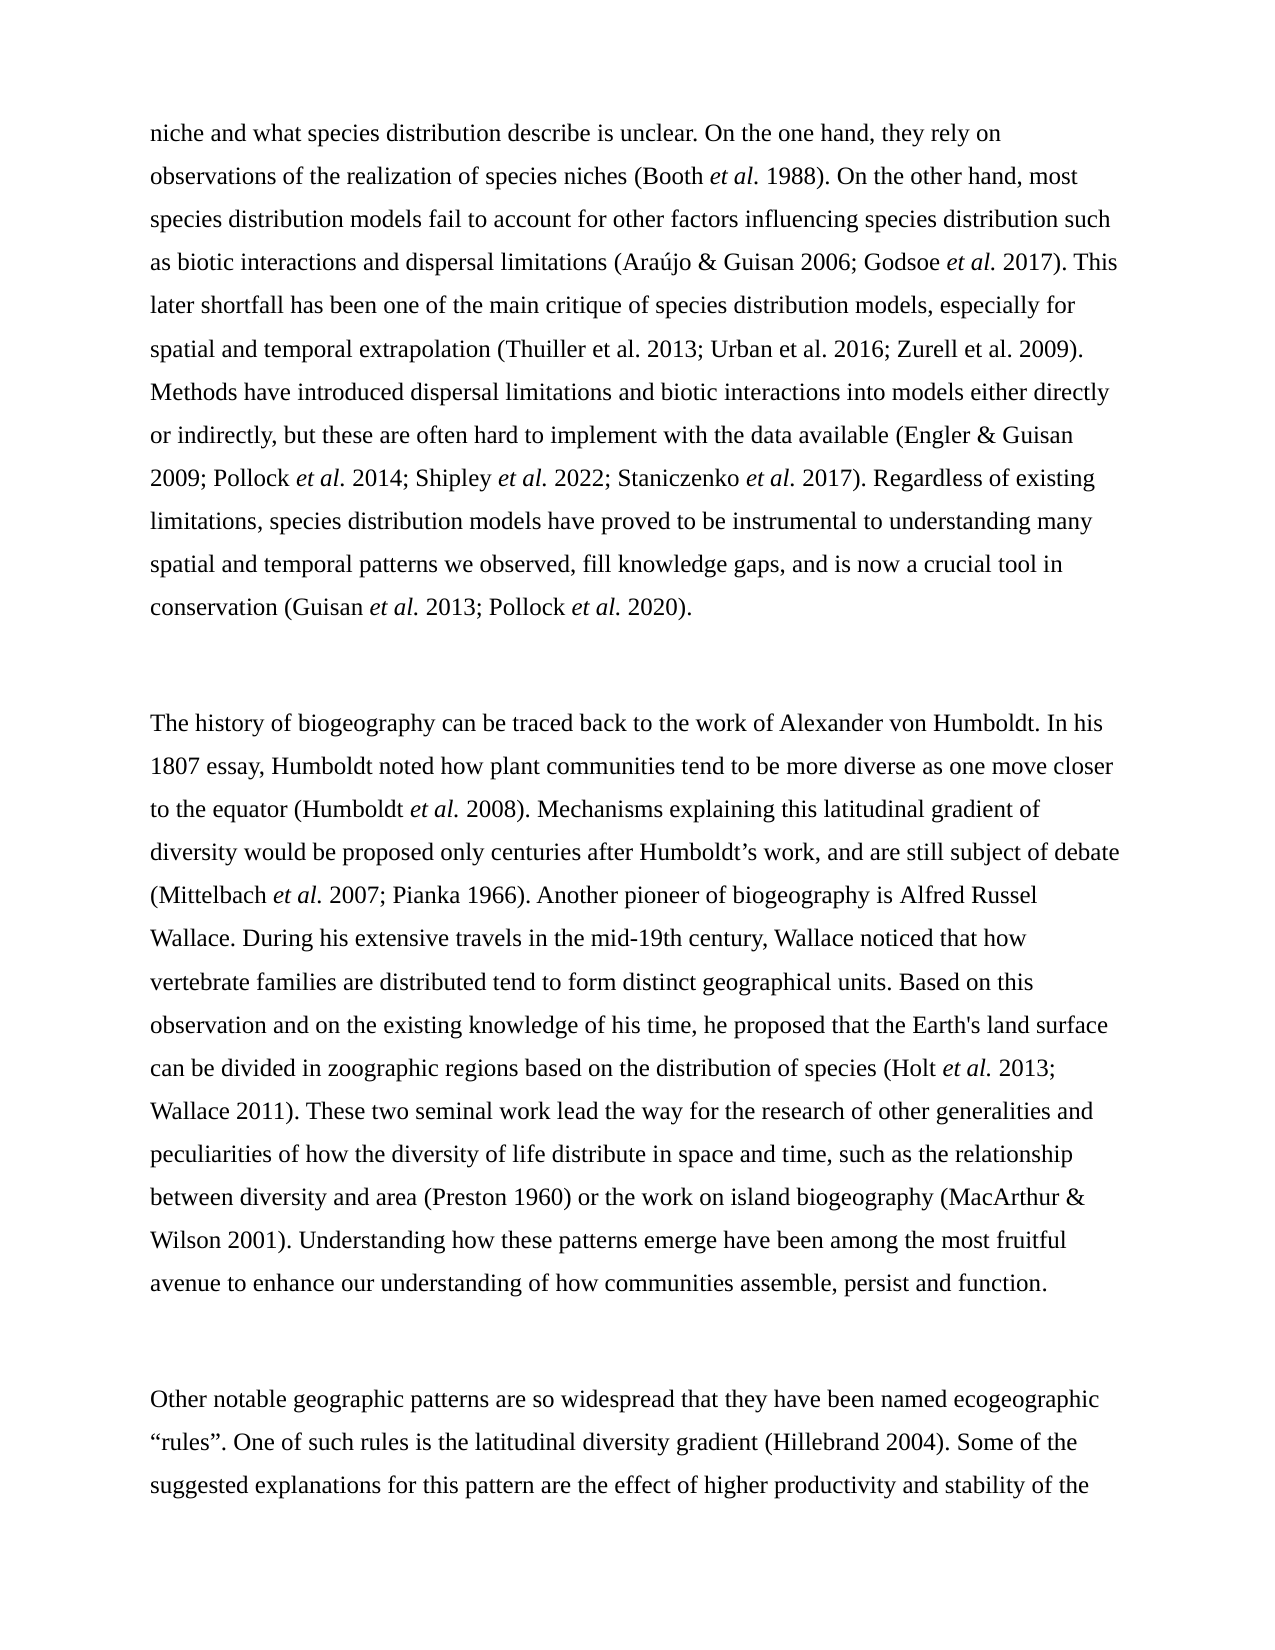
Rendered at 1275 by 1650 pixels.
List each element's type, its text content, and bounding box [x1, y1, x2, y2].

text niche and what species distribution describe is unclear. On the one hand, they rely on observations of the realization of species niches (Booth et al. 1988). On the other hand, most species distribution models fail to account for other factors influencing species distribution such as biotic interactions and dispersal limitations (Araújo & Guisan 2006; Godsoe et al. 2017). This later shortfall has been one of the main critique of species distribution models, especially for spatial and temporal extrapolation (Thuiller et al. 2013; Urban et al. 2016; Zurell et al. 2009). Methods have introduced dispersal limitations and biotic interactions into models either directly or indirectly, but these are often hard to implement with the data available (Engler & Guisan 2009; Pollock et al. 2014; Shipley et al. 2022; Staniczenko et al. 2017). Regardless of existing limitations, species distribution models have proved to be instrumental to understanding many spatial and temporal patterns we observed, fill knowledge gaps, and is now a crucial tool in conservation (Guisan et al. 2013; Pollock et al. 2020). [150, 118, 1125, 621]
text Other notable geographic patterns are so widespread that they have been named ecogeographic “rules”. One of such rules is the latitudinal diversity gradient (Hillebrand 2004). Some of the suggested explanations for this pattern are the effect of higher productivity and stability of the [150, 1384, 1125, 1499]
text The history of biogeography can be traced back to the work of Alexander von Humboldt. In his 1807 essay, Humboldt noted how plant communities tend to be more diverse as one move closer to the equator (Humboldt et al. 2008). Mechanisms explaining this latitudinal gradient of diversity would be proposed only centuries after Humboldt’s work, and are still subject of debate (Mittelbach et al. 2007; Pianka 1966). Another pioneer of biogeography is Alfred Russel Wallace. During his extensive travels in the mid-19th century, Wallace noticed that how vertebrate families are distributed tend to form distinct geographical units. Based on this observation and on the existing knowledge of his time, he proposed that the Earth's land surface can be divided in zoographic regions based on the distribution of species (Holt et al. 2013; Wallace 2011). These two seminal work lead the way for the research of other generalities and peculiarities of how the diversity of life distribute in space and time, such as the relationship between diversity and area (Preston 1960) or the work on island biogeography (MacArthur & Wilson 2001). Understanding how these patterns emerge have been among the most fruitful avenue to enhance our understanding of how communities assemble, persist and function. [150, 708, 1125, 1297]
